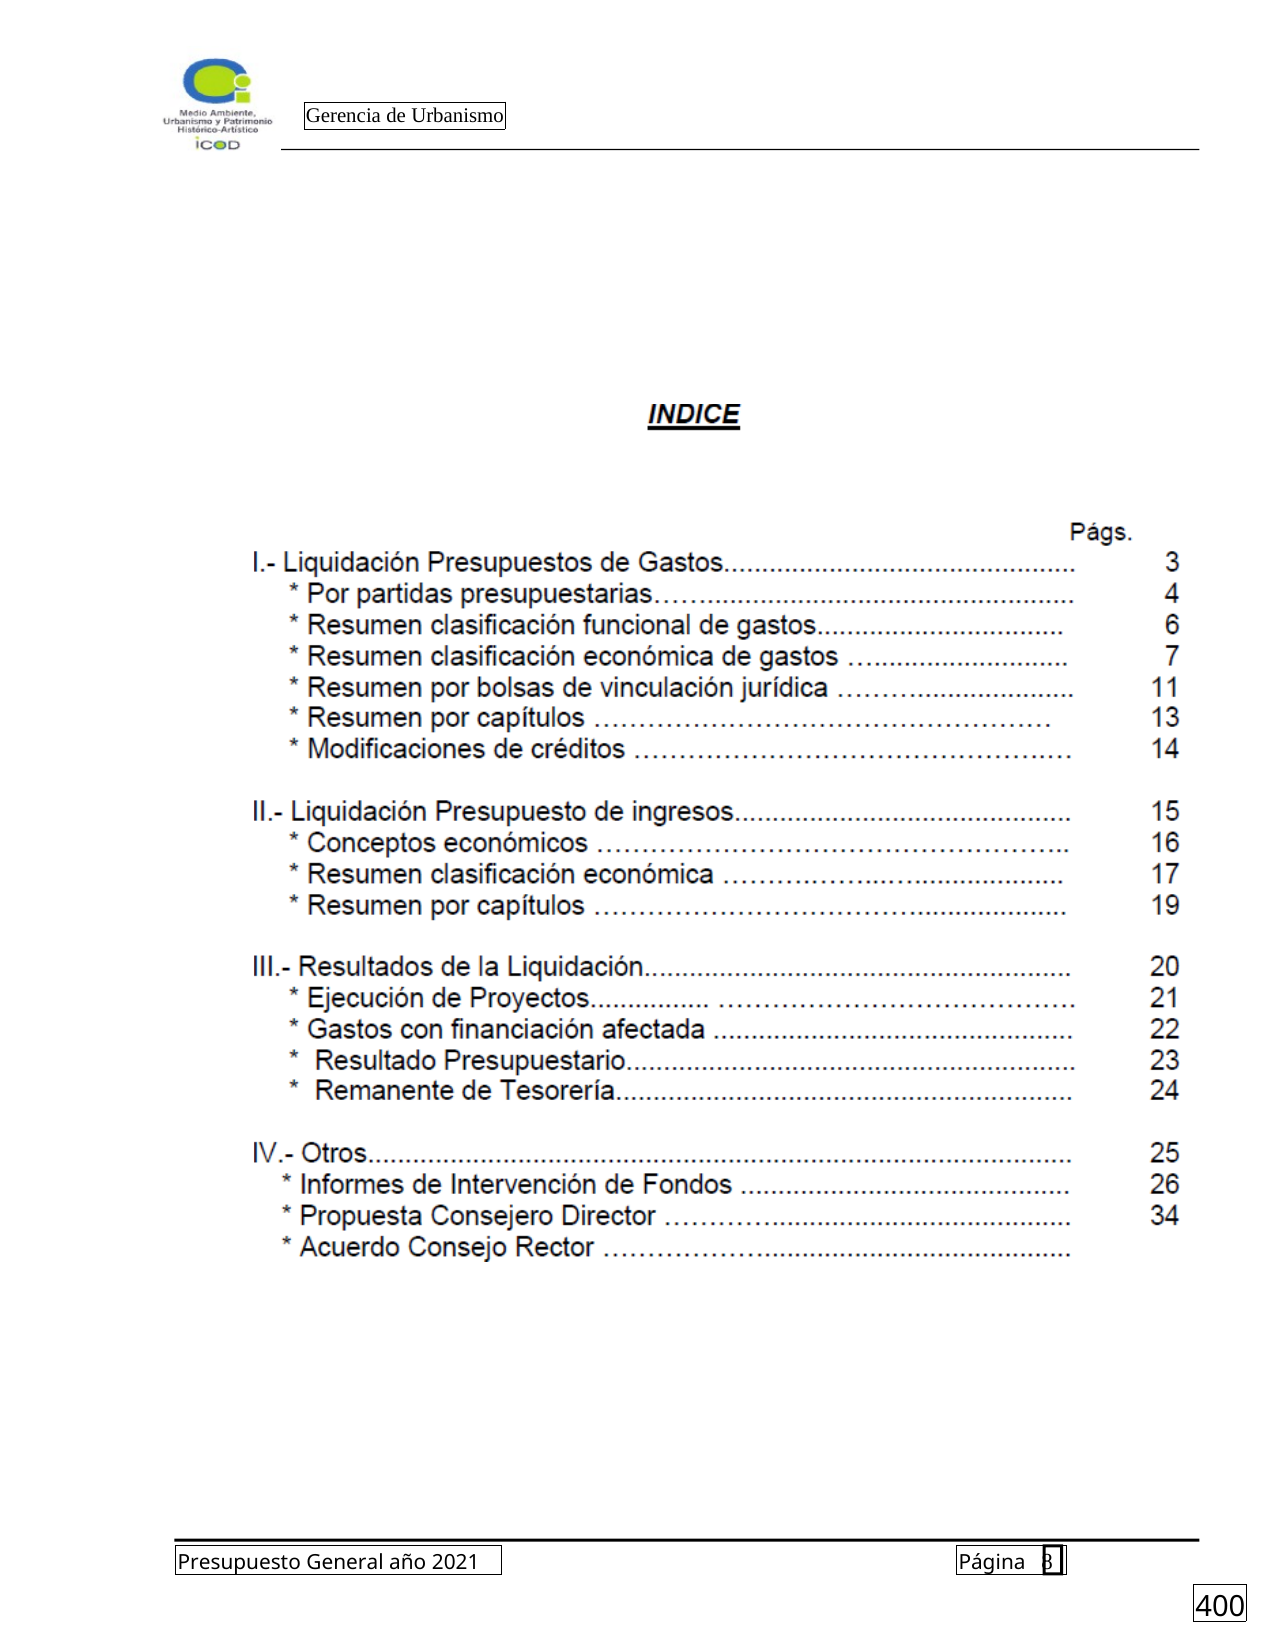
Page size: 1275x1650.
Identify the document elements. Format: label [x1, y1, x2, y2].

picture [253, 404, 1180, 1262]
picture [153, 46, 281, 170]
